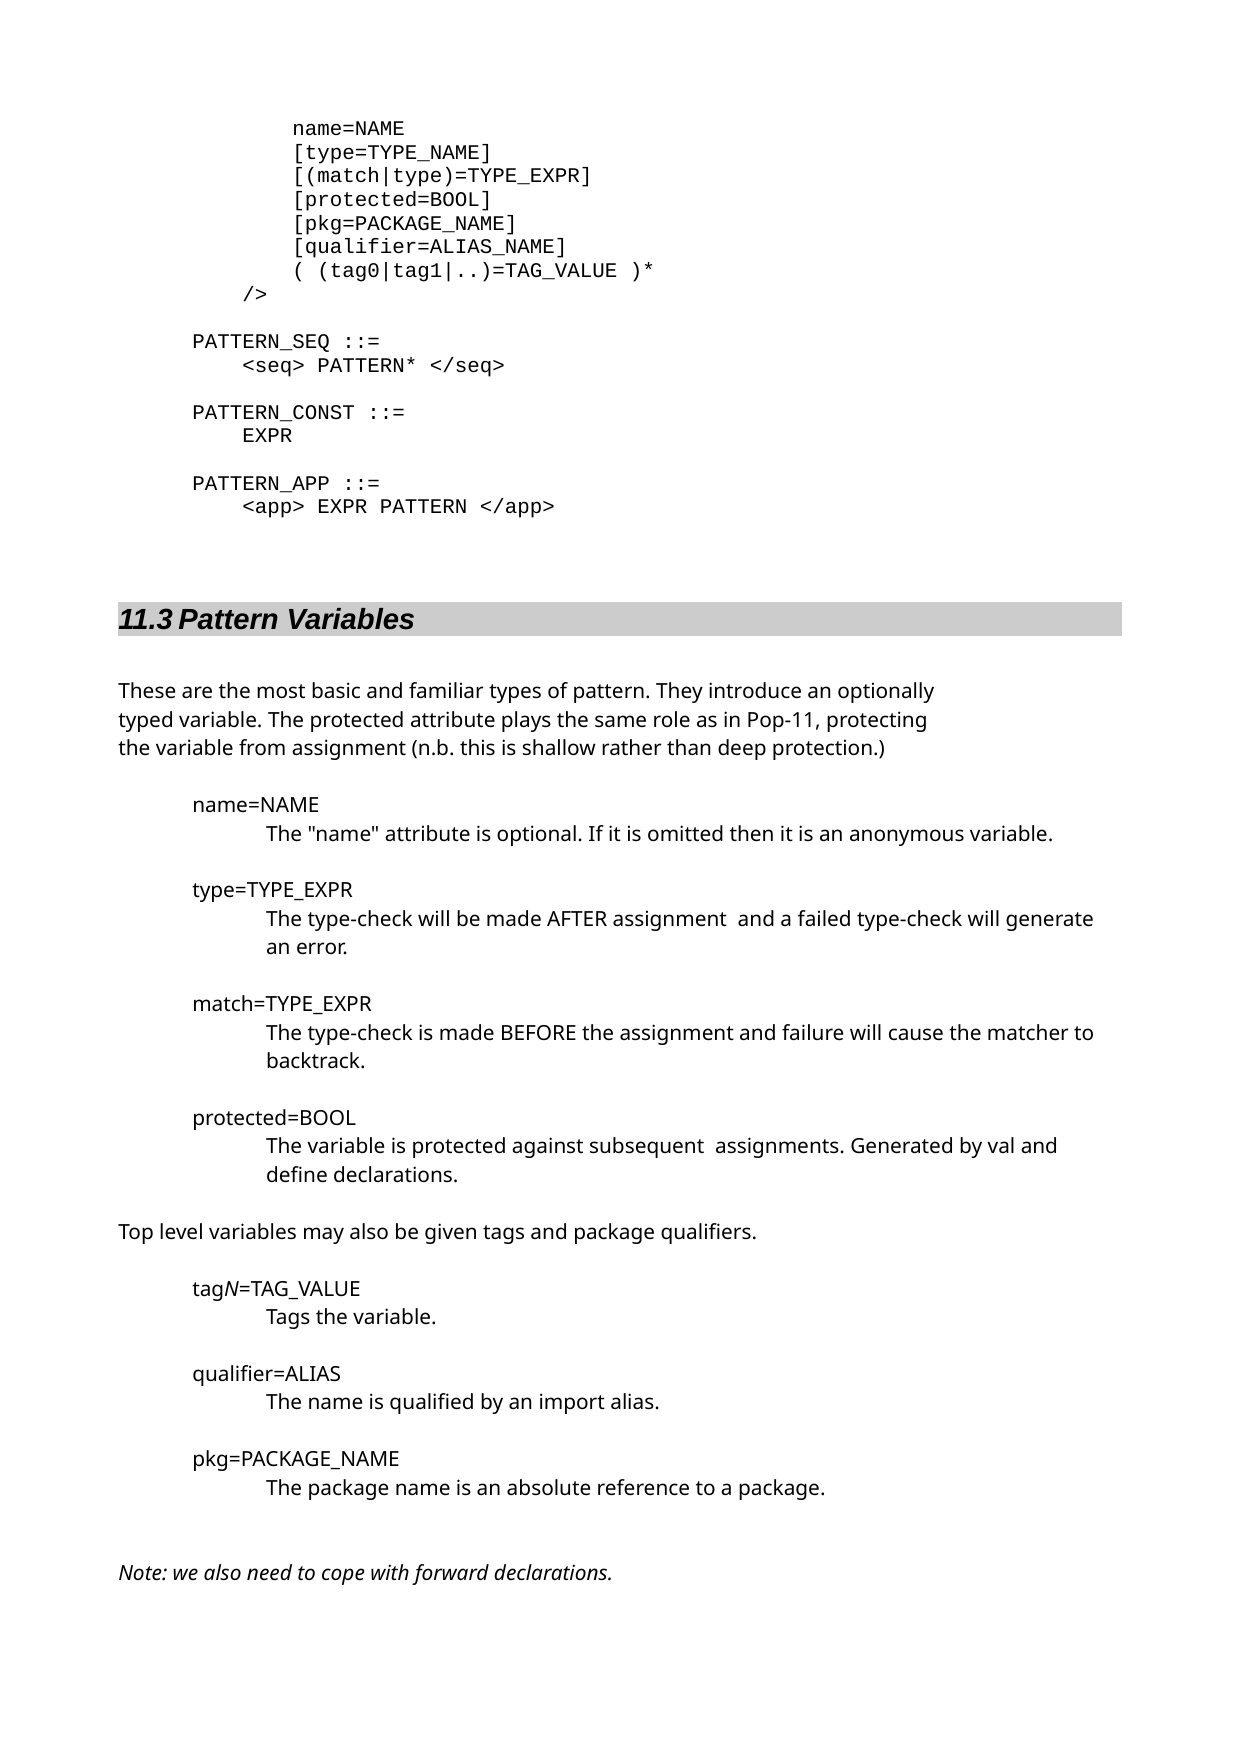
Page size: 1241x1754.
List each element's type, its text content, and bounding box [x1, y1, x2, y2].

text [qualifier=ALIAS_NAME] [192, 236, 1122, 260]
text Note: we also need to cope with forward declarations. [118, 1558, 1122, 1586]
text EXPR [192, 426, 1122, 449]
text <seq> PATTERN* </seq> [192, 354, 1122, 378]
text tagN=TAG_VALUE [192, 1274, 1122, 1302]
text protected=BOOL [192, 1103, 1122, 1131]
text The name is qualified by an import alias. [266, 1387, 1122, 1416]
text name=NAME [192, 790, 1122, 819]
text PATTERN_SEQ ::= [192, 331, 1122, 354]
text <app> EXPR PATTERN </app> [192, 496, 1122, 520]
text PATTERN_APP ::= [192, 473, 1122, 496]
text type=TYPE_EXPR [192, 876, 1122, 904]
text ( (tag0|tag1|..)=TAG_VALUE )* [192, 260, 1122, 284]
text /> [192, 284, 1122, 307]
text qualifier=ALIAS [192, 1359, 1122, 1387]
subtitle Pattern Variables [118, 602, 1122, 636]
text Tags the variable. [266, 1302, 1122, 1331]
text The type-check is made BEFORE the assignment and failure will cause the matcher to backtrack. [266, 1018, 1122, 1074]
text The variable is protected against subsequent assignments. Generated by val and define declarations. [266, 1131, 1122, 1188]
text match=TYPE_EXPR [192, 989, 1122, 1018]
text These are the most basic and familiar types of pattern. They introduce an optionally [118, 676, 1122, 705]
text [pkg=PACKAGE_NAME] [192, 213, 1122, 236]
text the variable from assignment (n.b. this is shallow rather than deep protection.) [118, 733, 1122, 762]
text The type-check will be made AFTER assignment and a failed type-check will generate an error. [266, 904, 1122, 961]
text PATTERN_CONST ::= [192, 402, 1122, 426]
text [protected=BOOL] [192, 189, 1122, 213]
text name=NAME [192, 118, 1122, 142]
text The "name" attribute is optional. If it is omitted then it is an anonymous variable. [266, 819, 1122, 847]
text pkg=PACKAGE_NAME [192, 1444, 1122, 1473]
text The package name is an absolute reference to a package. [266, 1473, 1122, 1501]
text Top level variables may also be given tags and package qualifiers. [118, 1217, 1122, 1245]
text typed variable. The protected attribute plays the same role as in Pop-11, protecting [118, 705, 1122, 733]
text [type=TYPE_NAME] [192, 142, 1122, 165]
text [(match|type)=TYPE_EXPR] [192, 165, 1122, 189]
